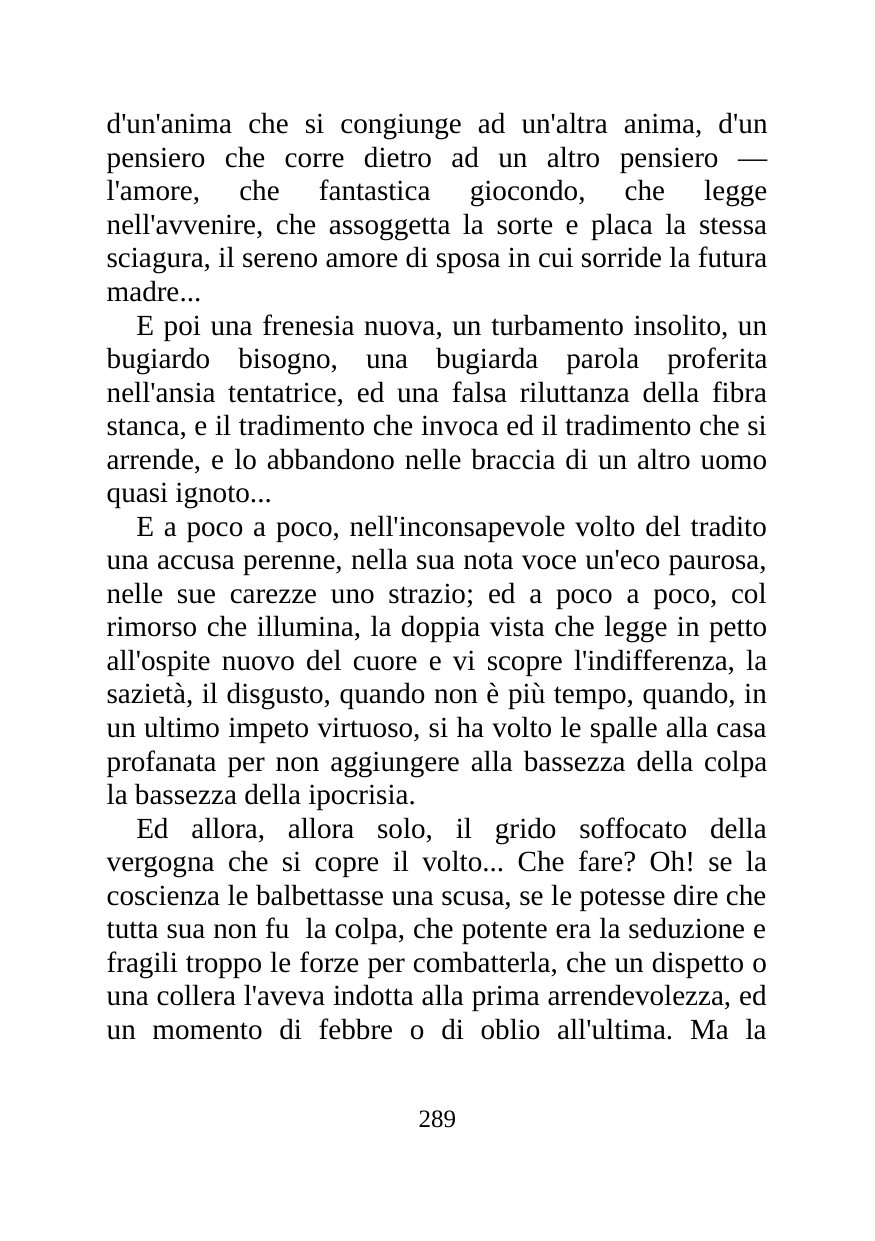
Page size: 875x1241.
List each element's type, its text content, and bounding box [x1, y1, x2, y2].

text d'un'anima che si congiunge ad un'altra anima, d'un pensiero che corre dietro ad un altro pensiero — l'amore, che fantastica giocondo, che legge nell'avvenire, che assoggetta la sorte e placa la stessa sciagura, il sereno amore di sposa in cui sorride la futura madre... [106, 106, 768, 308]
text E poi una frenesia nuova, un turbamento insolito, un bugiardo bisogno, una bugiarda parola proferita nell'ansia tentatrice, ed una falsa riluttanza della fibra stanca, e il tradimento che invoca ed il tradimento che si arrende, e lo abbandono nelle braccia di un altro uomo quasi ignoto... [106, 308, 768, 509]
text E a poco a poco, nell'inconsapevole volto del tradito una accusa perenne, nella sua nota voce un'eco paurosa, nelle sue carezze uno strazio; ed a poco a poco, col rimorso che illumina, la doppia vista che legge in petto all'ospite nuovo del cuore e vi scopre l'indifferenza, la sazietà, il disgusto, quando non è più tempo, quando, in un ultimo impeto virtuoso, si ha volto le spalle alla casa profanata per non aggiungere alla bassezza della colpa la bassezza della ipocrisia. [106, 509, 768, 811]
text Ed allora, allora solo, il grido soffocato della vergogna che si copre il volto... Che fare? Oh! se la coscienza le balbettasse una scusa, se le potesse dire che tutta sua non fu la colpa, che potente era la seduzione e fragili troppo le forze per combatterla, che un dispetto o una collera l'aveva indotta alla prima arrendevolezza, ed un momento di febbre o di oblio all'ultima. Ma la [106, 811, 768, 1046]
